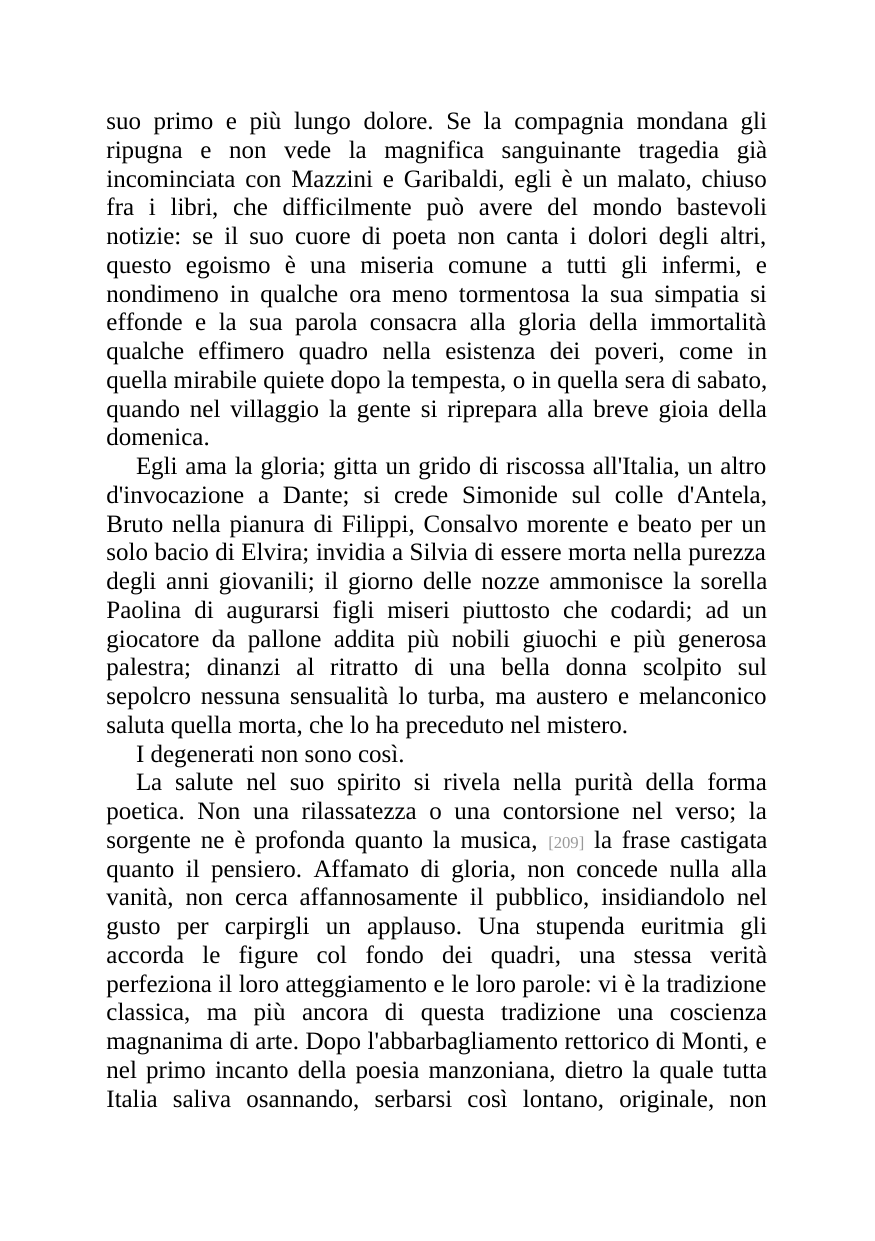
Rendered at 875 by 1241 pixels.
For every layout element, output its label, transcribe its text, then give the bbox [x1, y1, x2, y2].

text I degenerati non sono così. [106, 739, 768, 767]
text suo primo e più lungo dolore. Se la compagnia mondana gli ripugna e non vede la magnifica sanguinante tragedia già incominciata con Mazzini e Garibaldi, egli è un malato, chiuso fra i libri, che difficilmente può avere del mondo bastevoli notizie: se il suo cuore di poeta non canta i dolori degli altri, questo egoismo è una miseria comune a tutti gli infermi, e nondimeno in qualche ora meno tormentosa la sua simpatia si effonde e la sua parola consacra alla gloria della immortalità qualche effimero quadro nella esistenza dei poveri, come in quella mirabile quiete dopo la tempesta, o in quella sera di sabato, quando nel villaggio la gente si riprepara alla breve gioia della domenica. [106, 106, 768, 451]
text Egli ama la gloria; gitta un grido di riscossa all'Italia, un altro d'invocazione a Dante; si crede Simonide sul colle d'Antela, Bruto nella pianura di Filippi, Consalvo morente e beato per un solo bacio di Elvira; invidia a Silvia di essere morta nella purezza degli anni giovanili; il giorno delle nozze ammonisce la sorella Paolina di augurarsi figli miseri piuttosto che codardi; ad un giocatore da pallone addita più nobili giuochi e più generosa palestra; dinanzi al ritratto di una bella donna scolpito sul sepolcro nessuna sensualità lo turba, ma austero e melanconico saluta quella morta, che lo ha preceduto nel mistero. [106, 451, 768, 739]
text La salute nel suo spirito si rivela nella purità della forma poetica. Non una rilassatezza o una contorsione nel verso; la sorgente ne è profonda quanto la musica, [209] la frase castigata quanto il pensiero. Affamato di gloria, non concede nulla alla vanità, non cerca affannosamente il pubblico, insidiandolo nel gusto per carpirgli un applauso. Una stupenda euritmia gli accorda le figure col fondo dei quadri, una stessa verità perfeziona il loro atteggiamento e le loro parole: vi è la tradizione classica, ma più ancora di questa tradizione una coscienza magnanima di arte. Dopo l'abbarbagliamento rettorico di Monti, e nel primo incanto della poesia manzoniana, dietro la quale tutta Italia saliva osannando, serbarsi così lontano, originale, non [106, 767, 768, 1112]
